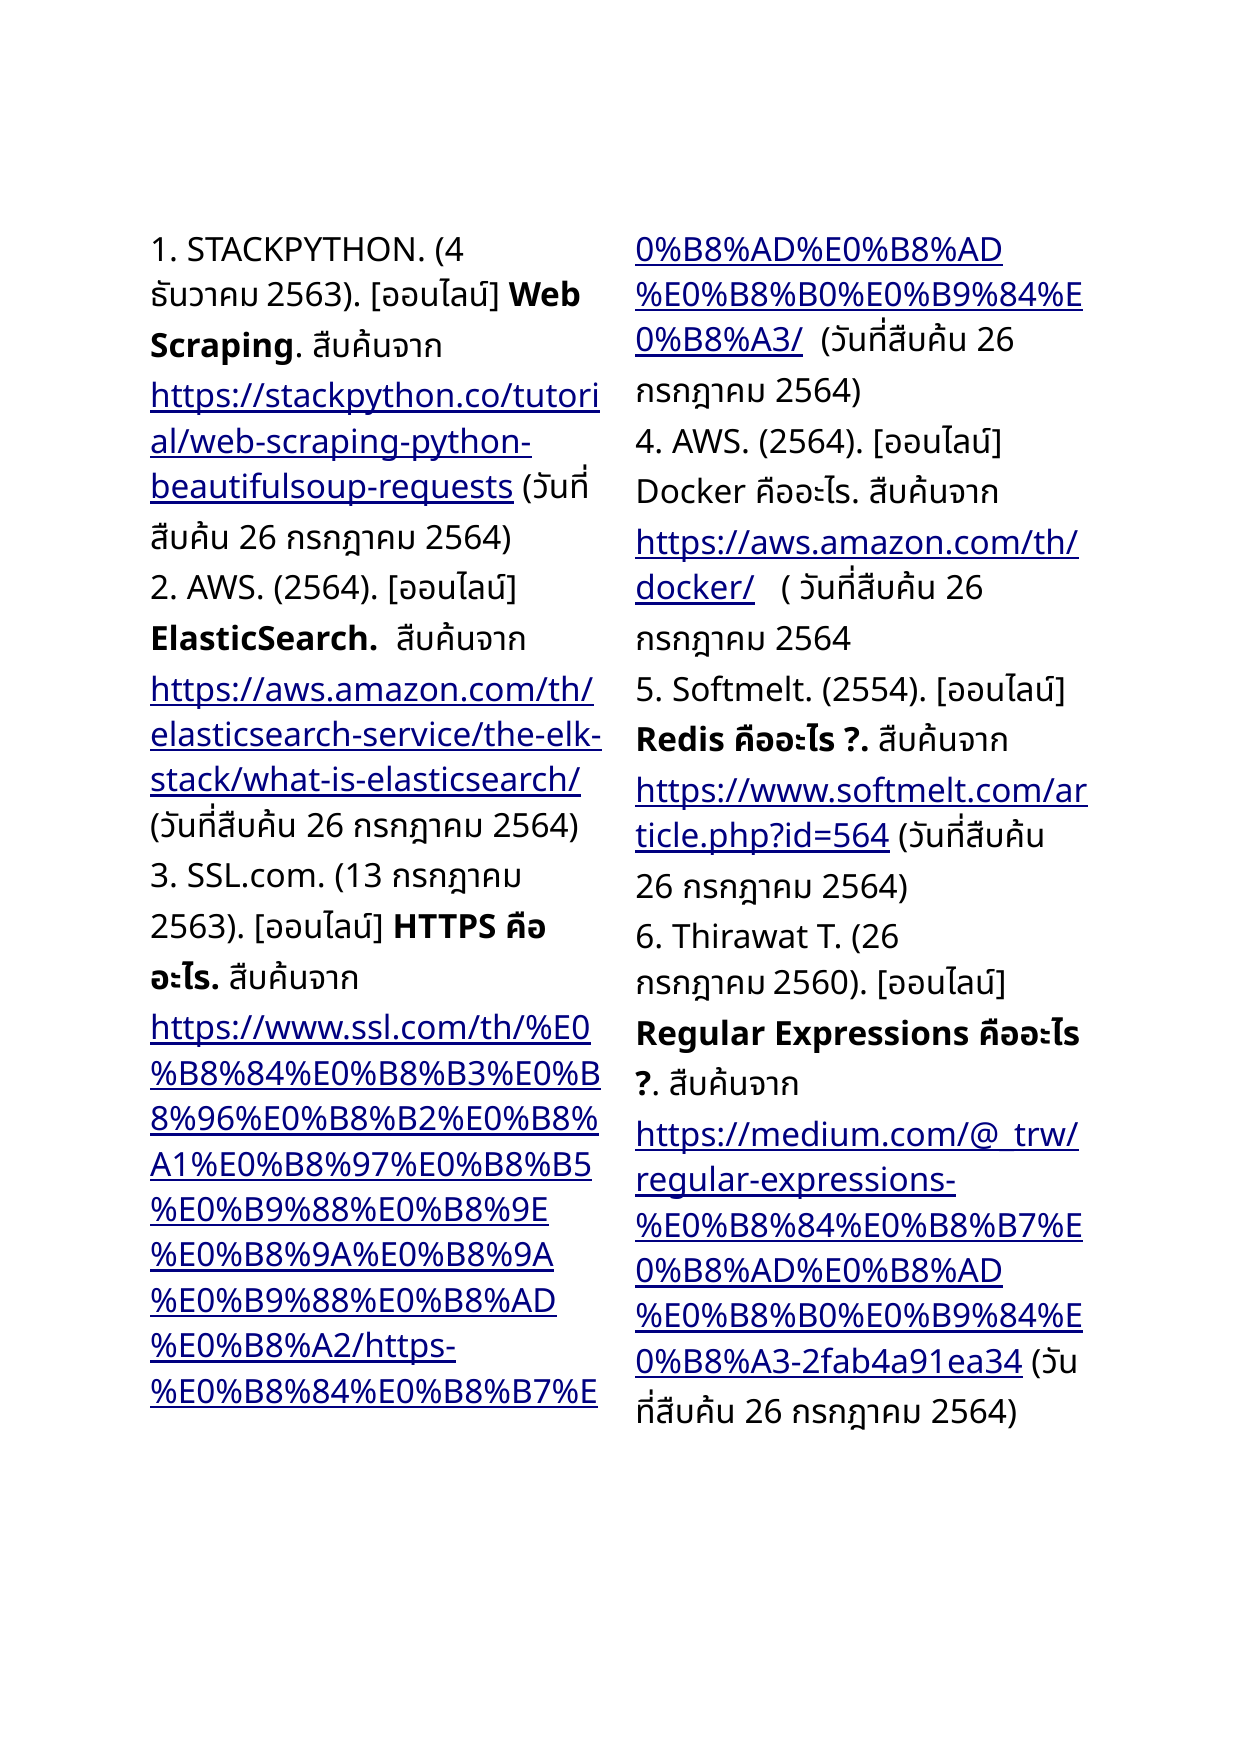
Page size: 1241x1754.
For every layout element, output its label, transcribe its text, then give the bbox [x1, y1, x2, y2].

text 4. AWS. (2564). [ออนไลน์] Docker คืออะไร. สืบค้นจาก https://aws.amazon.com/th/docker/ ( วันที่สืบค้น 26 กรกฎาคม 2564 [635, 417, 1091, 665]
text 1. STACKPYTHON. (4 ธันวาคม2563). [ออนไลน์] Web Scraping. สืบค้นจาก https://stackpython.co/tutorial/web-scraping-python-beautifulsoup-requests (วันที่สืบค้น 26 กรกฎาคม 2564) [150, 225, 605, 564]
text 0%B8%AD%E0%B8%AD%E0%B8%B0%E0%B9%84%E0%B8%A3/ (วันที่สืบค้น 26 กรกฎาคม 2564) [635, 225, 1091, 417]
text 2. AWS. (2564). [ออนไลน์] ElasticSearch. สืบค้นจาก https://aws.amazon.com/th/elasticsearch-service/the-elk-stack/what-is-elasticsearch/ (วันที่สืบค้น 26 กรกฎาคม 2564) [150, 564, 605, 852]
text 6. Thirawat T. (26 กรกฎาคม2560). [ออนไลน์] Regular Expressions คืออะไร ?. สืบค้นจาก https://medium.com/@_trw/regular-expressions-%E0%B8%84%E0%B8%B7%E0%B8%AD%E0%B8%AD%E0%B8%B0%E0%B9%84%E0%B8%A3-2fab4a91ea34 (วันที่สืบค้น 26 กรกฎาคม 2564) [635, 913, 1091, 1439]
text 3. SSL.com. (13 กรกฎาคม 2563). [ออนไลน์] HTTPS คืออะไร. สืบค้นจาก https://www.ssl.com/th/%E0%B8%84%E0%B8%B3%E0%B8%96%E0%B8%B2%E0%B8%A1%E0%B8%97%E0%B8%B5%E0%B9%88%E0%B8%9E%E0%B8%9A%E0%B8%9A%E0%B9%88%E0%B8%AD%E0%B8%A2/https-%E0%B8%84%E0%B8%B7%E [150, 852, 605, 1413]
text 5. Softmelt. (2554). [ออนไลน์] Redis คืออะไร ?. สืบค้นจาก https://www.softmelt.com/article.php?id=564 (วันที่สืบค้น 26 กรกฎาคม 2564) [635, 665, 1091, 913]
